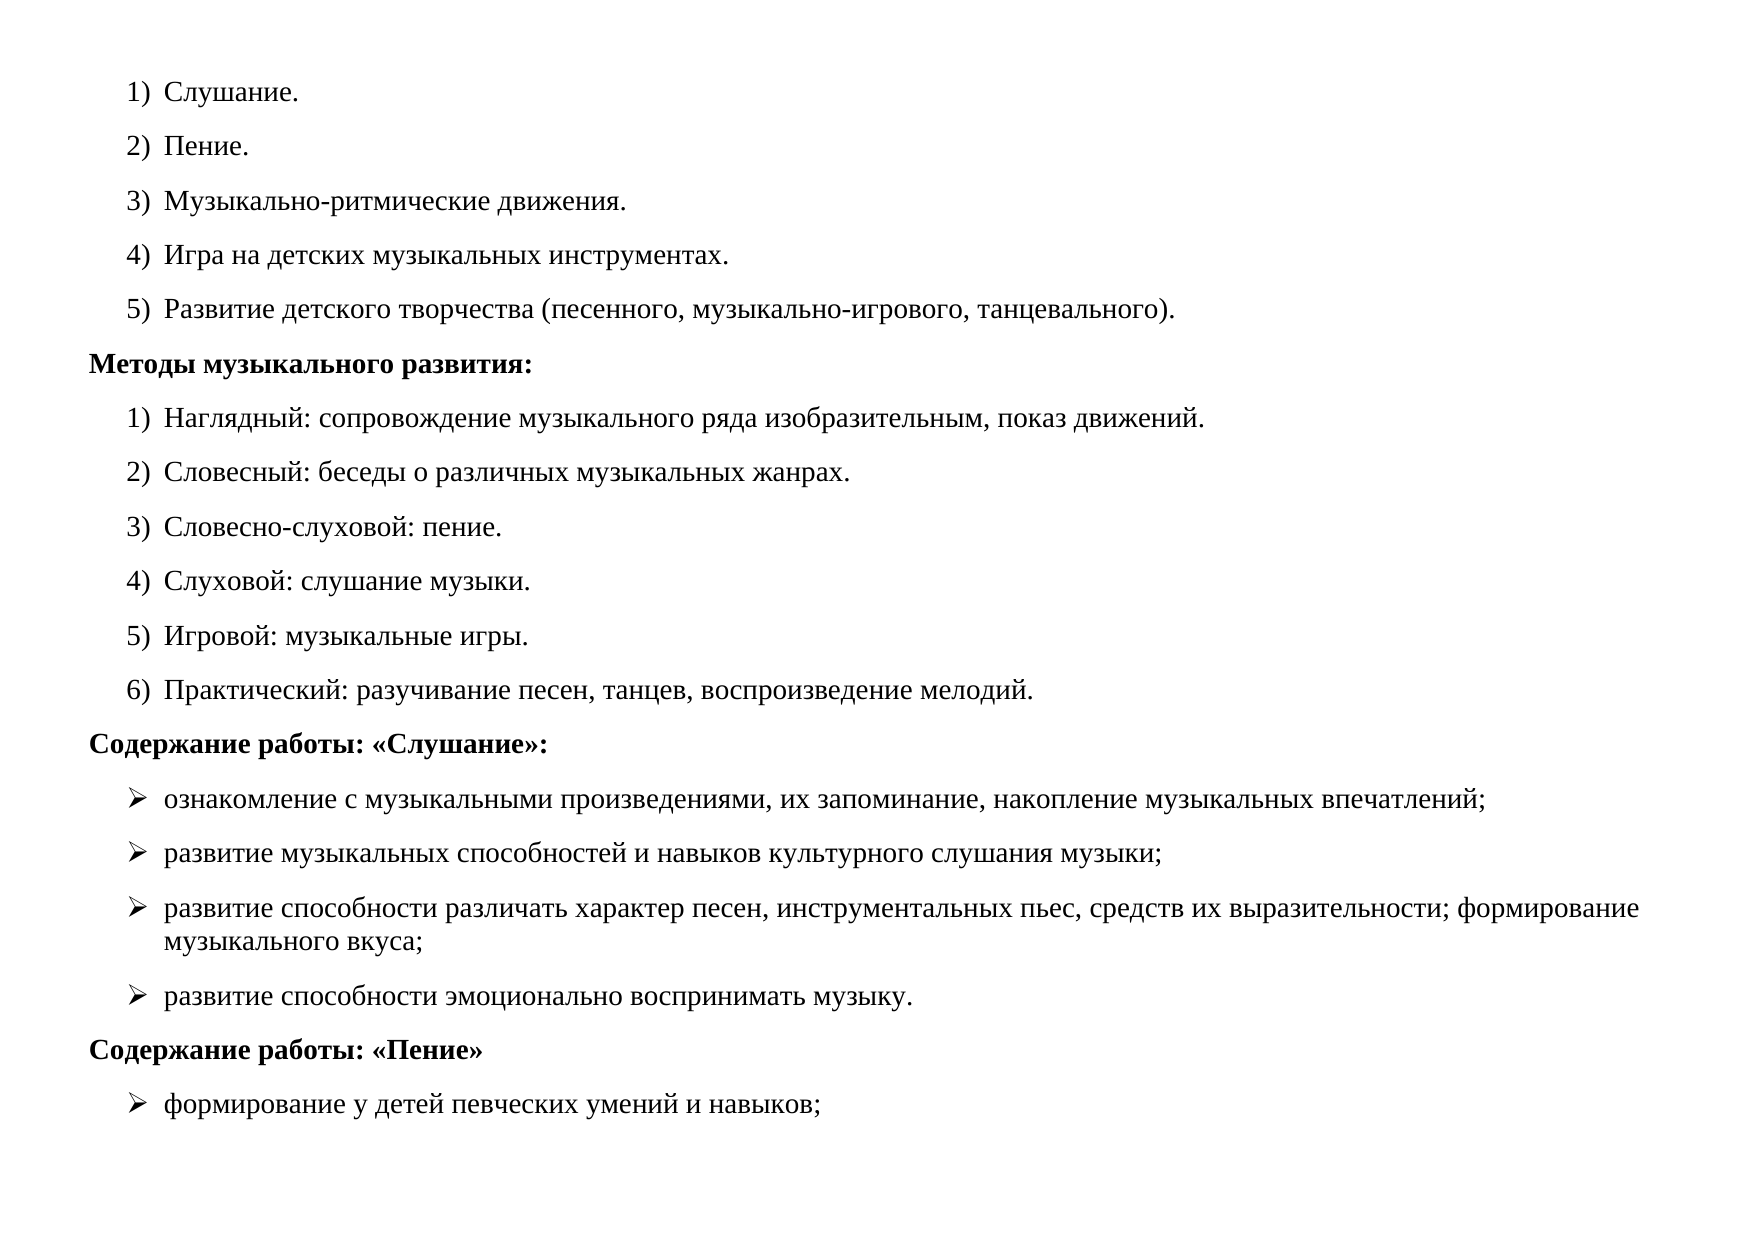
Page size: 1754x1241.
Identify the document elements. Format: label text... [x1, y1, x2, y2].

list Практический: разучивание песен, танцев, воспроизведение мелодий. [126, 672, 1665, 706]
list Развитие детского творчества (песенного, музыкально-игрового, танцевального). [126, 291, 1665, 325]
list развитие музыкальных способностей и навыков культурного слушания музыки; [126, 835, 1665, 869]
list формирование у детей певческих умений и навыков; [126, 1087, 1665, 1120]
list Музыкально-ритмические движения. [126, 183, 1665, 216]
list развитие способности различать характер песен, инструментальных пьес, средств их выразительности; формирование музыкального вкуса; [126, 890, 1665, 957]
list развитие способности эмоционально воспринимать музыку. [126, 978, 1665, 1011]
list Словесно-слуховой: пение. [126, 509, 1665, 542]
text Содержание работы: «Пение» [89, 1032, 1665, 1066]
list ознакомление с музыкальными произведениями, их запоминание, накопление музыкальных впечатлений; [126, 781, 1665, 814]
list Наглядный: сопровождение музыкального ряда изобразительным, показ движений. [126, 400, 1665, 434]
list Слушание. [126, 74, 1665, 107]
list Пение. [126, 128, 1665, 162]
list Игра на детских музыкальных инструментах. [126, 237, 1665, 271]
list Слуховой: слушание музыки. [126, 563, 1665, 597]
list Словесный: беседы о различных музыкальных жанрах. [126, 454, 1665, 488]
list Игровой: музыкальные игры. [126, 618, 1665, 651]
text Содержание работы: «Слушание»: [89, 726, 1665, 760]
text Методы музыкального развития: [89, 346, 1665, 379]
